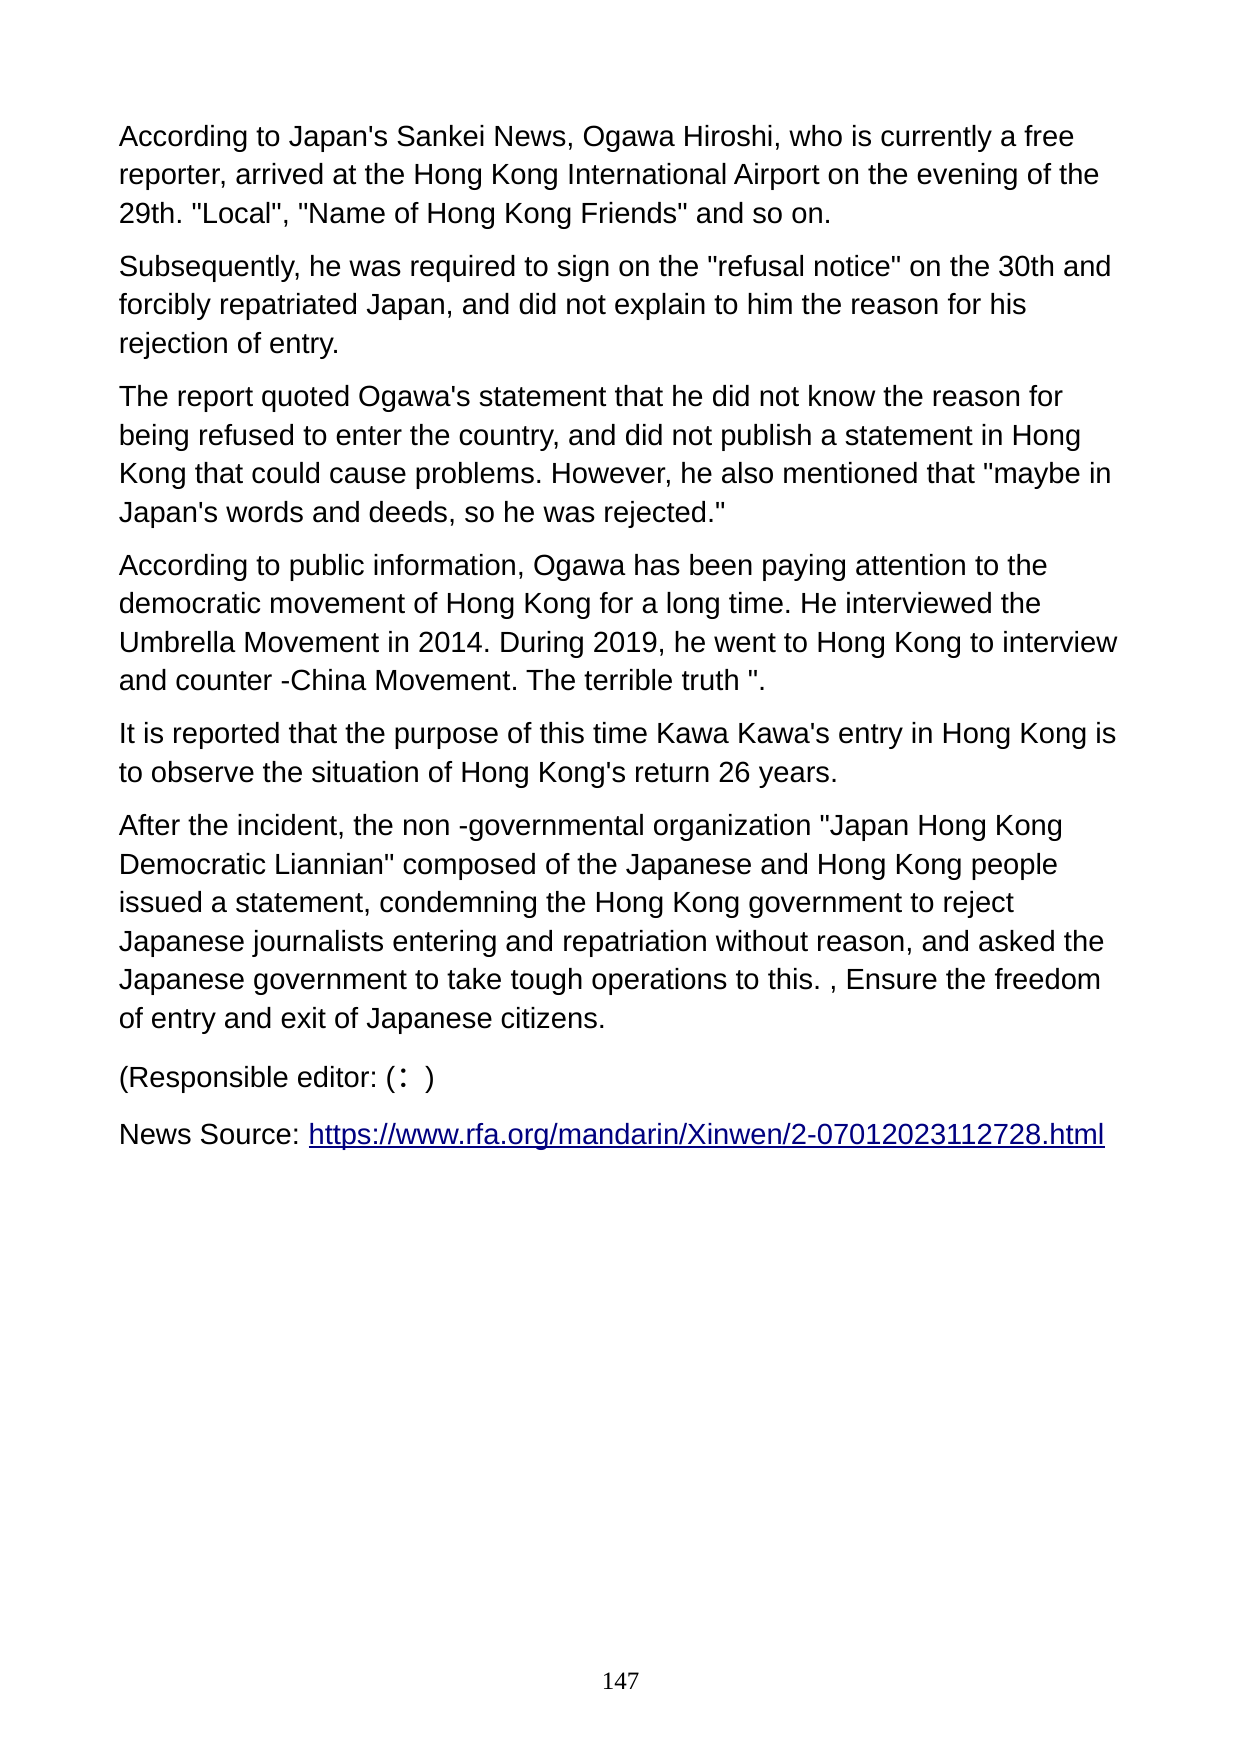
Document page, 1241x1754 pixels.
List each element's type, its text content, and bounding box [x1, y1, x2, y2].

text Subsequently, he was required to sign on the "refusal notice" on the 30th and forcibly repatriated Japan, and did not explain to him the reason for his rejection of entry. [118, 249, 1122, 359]
text The report quoted Ogawa's statement that he did not know the reason for being refused to enter the country, and did not publish a statement in Hong Kong that could cause problems. However, he also mentioned that "maybe in Japan's words and deeds, so he was rejected." [118, 379, 1122, 528]
text News Source: https://www.rfa.org/mandarin/Xinwen/2-07012023112728.html [118, 1117, 1122, 1151]
text It is reported that the purpose of this time Kawa Kawa's entry in Hong Kong is to observe the situation of Hong Kong's return 26 years. [118, 716, 1122, 788]
text After the incident, the non -governmental organization "Japan Hong Kong Democratic Liannian" composed of the Japanese and Hong Kong people issued a statement, condemning the Hong Kong government to reject Japanese journalists entering and repatriation without reason, and asked the Japanese government to take tough operations to this. , Ensure the freedom of entry and exit of Japanese citizens. [118, 808, 1122, 1034]
text (Responsible editor: (：) [118, 1054, 1122, 1096]
text According to public information, Ogawa has been paying attention to the democratic movement of Hong Kong for a long time. He interviewed the Umbrella Movement in 2014. During 2019, he went to Hong Kong to interview and counter -China Movement. The terrible truth ". [118, 548, 1122, 697]
text According to Japan's Sankei News, Ogawa Hiroshi, who is currently a free reporter, arrived at the Hong Kong International Airport on the evening of the 29th. "Local", "Name of Hong Kong Friends" and so on. [118, 118, 1122, 229]
